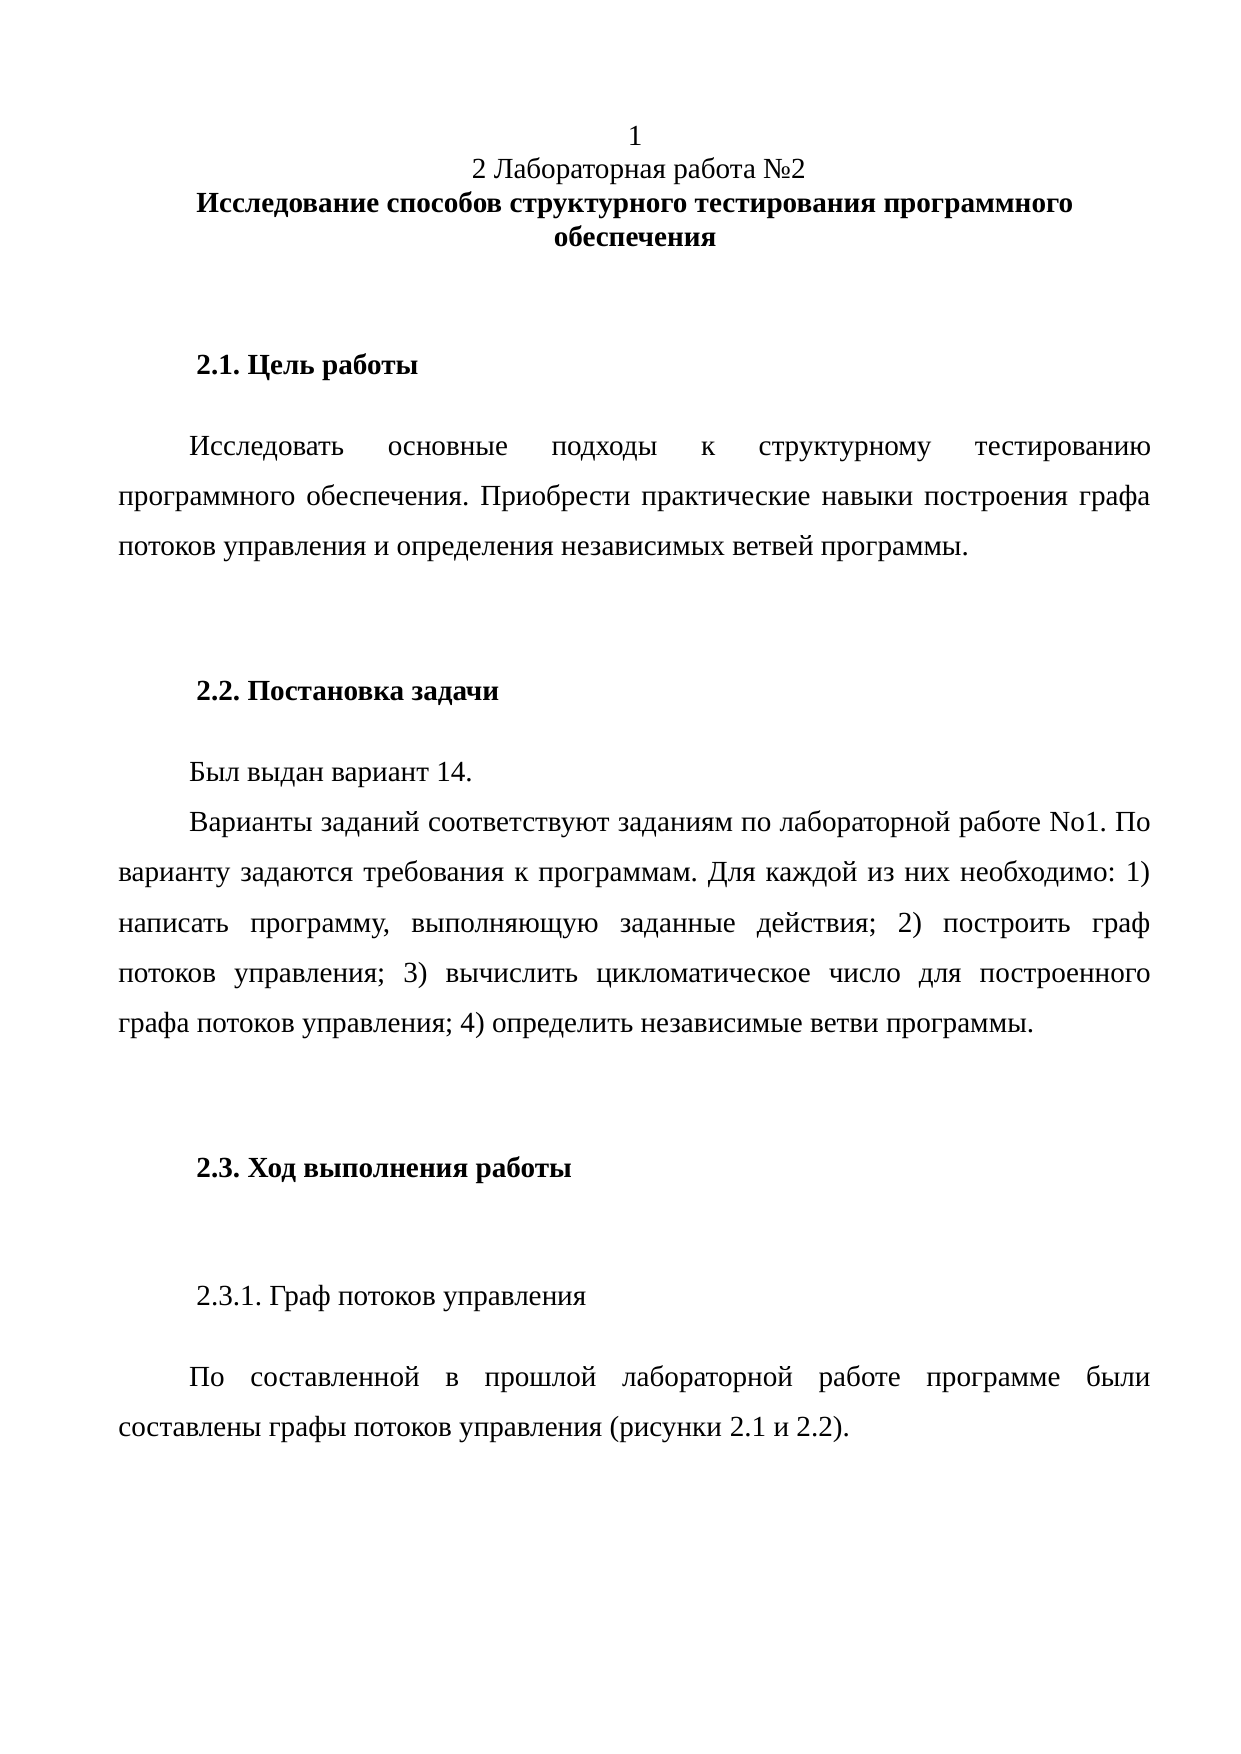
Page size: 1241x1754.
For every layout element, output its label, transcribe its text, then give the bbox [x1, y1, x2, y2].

subtitle Лабораторная работа №2 [118, 152, 1152, 185]
subtitle Цель работы [118, 347, 1152, 380]
subtitle Ход выполнения работы [118, 1150, 1152, 1184]
subtitle Граф потоков управления [118, 1278, 1152, 1312]
text Варианты заданий соответствуют заданиям по лабораторной работе No1. По варианту задаются требования к программам. Для каждой из них необходимо: 1) написать программу, выполняющую заданные действия; 2) построить граф потоков управления; 3) вычислить цикломатическое число для построенного графа потоков управления; 4) определить независимые ветви программы. [118, 804, 1152, 1039]
subtitle Постановка задачи [118, 673, 1152, 707]
text По составленной в прошлой лабораторной работе программе были составлены графы потоков управления (рисунки 2.1 и 2.2). [118, 1359, 1152, 1443]
text Исследовать основные подходы к структурному тестированию программного обеспечения. Приобрести практические навыки построения графа потоков управления и определения независимых ветвей программы. [118, 428, 1152, 562]
subtitle Исследование способов структурного тестирования программного обеспечения [118, 185, 1152, 252]
text Был выдан вариант 14. [118, 754, 1152, 787]
